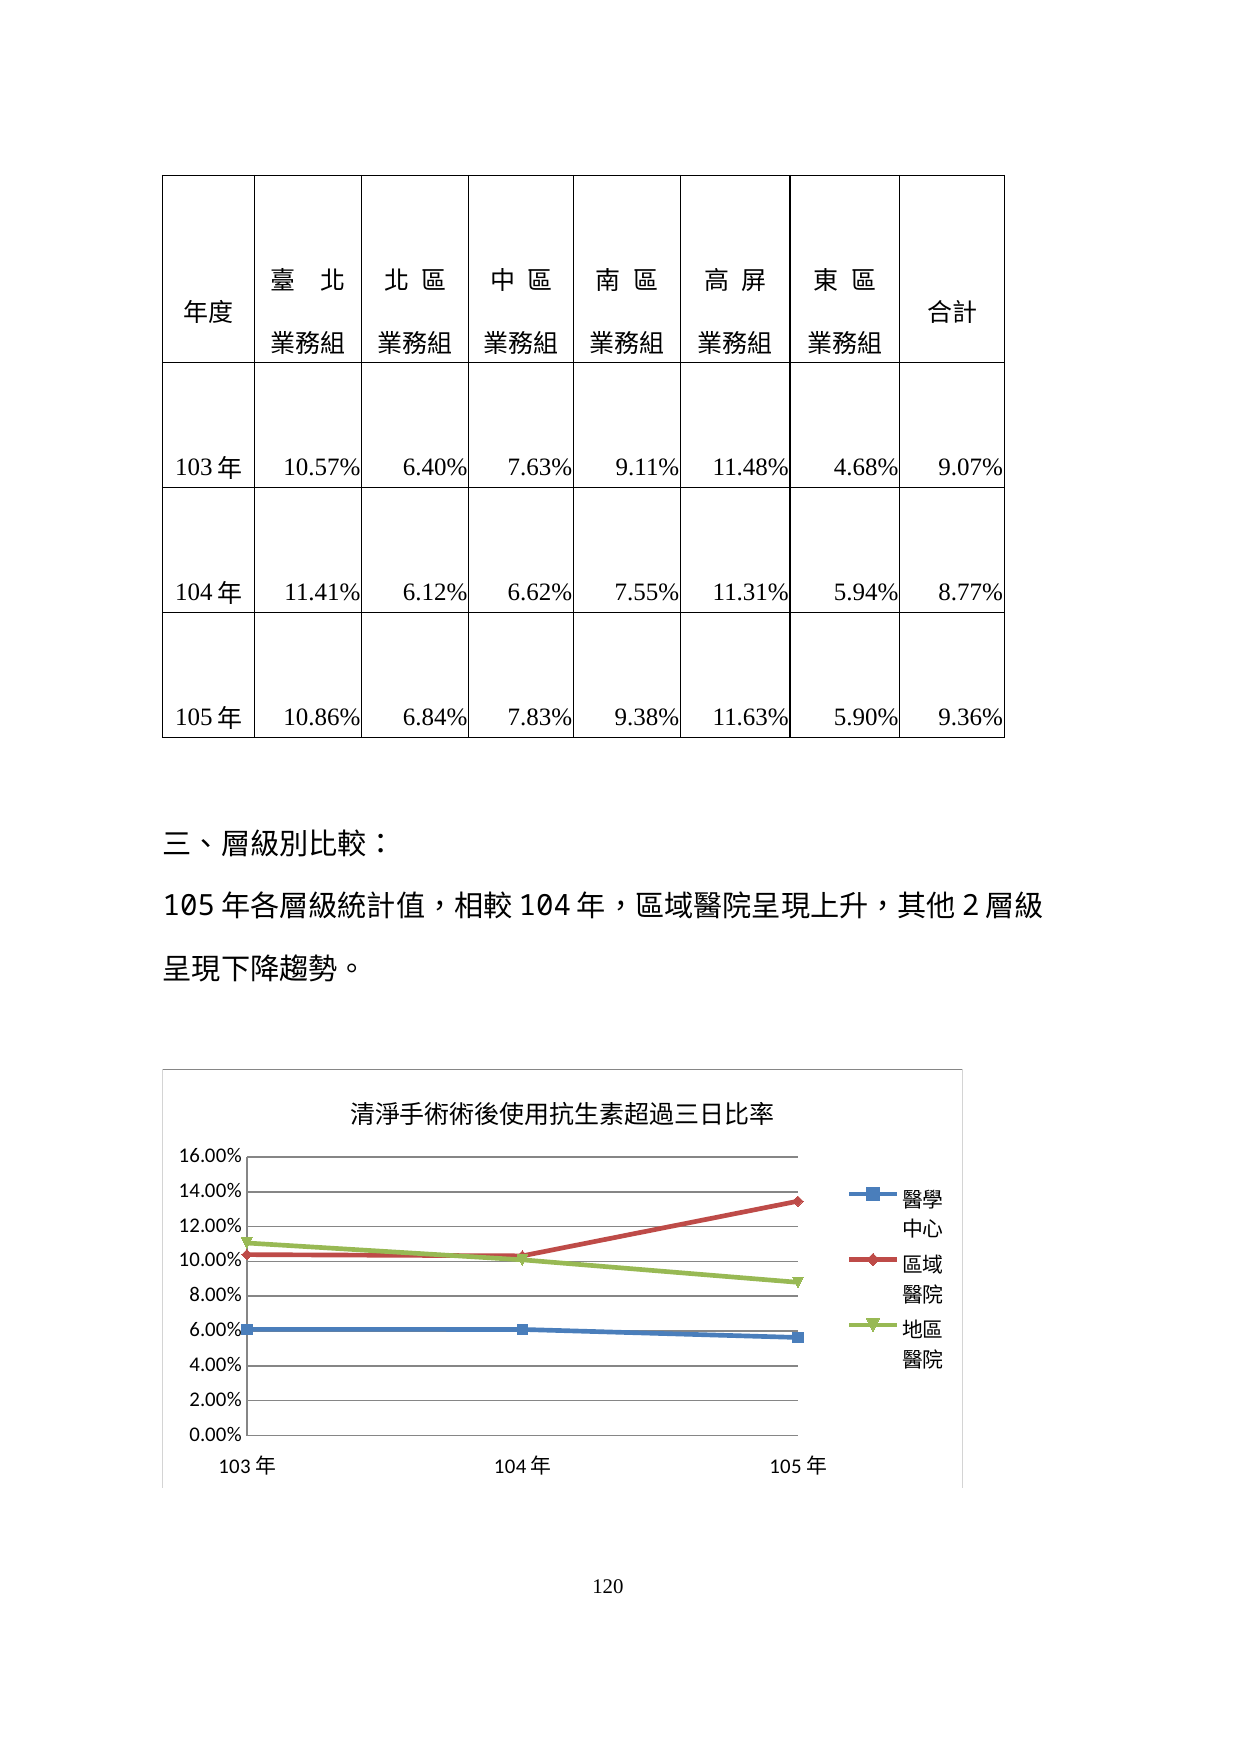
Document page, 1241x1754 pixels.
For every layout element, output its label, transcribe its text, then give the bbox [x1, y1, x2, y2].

table_cell 8.77% [900, 488, 1004, 612]
table_cell 7.55% [574, 488, 680, 612]
table_cell 10.57% [255, 363, 361, 487]
table_cell 9.38% [574, 613, 680, 737]
table_cell 6.12% [362, 488, 468, 612]
table_header 中 區 業務組 [469, 176, 573, 362]
table_header 東 區 業務組 [791, 176, 899, 362]
table_cell 105年 [163, 613, 254, 737]
table_cell 6.84% [362, 613, 468, 737]
table_cell 9.11% [574, 363, 680, 487]
table_cell 103年 [163, 363, 254, 487]
table_header 南 區 業務組 [574, 176, 680, 362]
table_cell 5.94% [791, 488, 899, 612]
table_cell 11.63% [681, 613, 789, 737]
table_cell 11.31% [681, 488, 789, 612]
table_header 高 屏 業務組 [681, 176, 789, 362]
table_cell 6.40% [362, 363, 468, 487]
table_cell 11.41% [255, 488, 361, 612]
table_header 合計 [900, 176, 1004, 362]
table_cell 7.63% [469, 363, 573, 487]
table_header 北 區 業務組 [362, 176, 468, 362]
table_header 臺 北 業務組 [255, 176, 361, 362]
table_cell 7.83% [469, 613, 573, 737]
table_cell 9.07% [900, 363, 1004, 487]
text 105年各層級統計值，相較104年，區域醫院呈現上升，其他2層級呈現下降趨勢。 [162, 862, 1053, 987]
table_cell 9.36% [900, 613, 1004, 737]
table_header 年度 [163, 176, 254, 362]
text 三、層級別比較： [162, 800, 1053, 862]
table_cell 11.48% [681, 363, 789, 487]
table_cell 10.86% [255, 613, 361, 737]
table_cell 6.62% [469, 488, 573, 612]
table_cell 5.90% [791, 613, 899, 737]
table_cell 4.68% [791, 363, 899, 487]
table_cell 104年 [163, 488, 254, 612]
